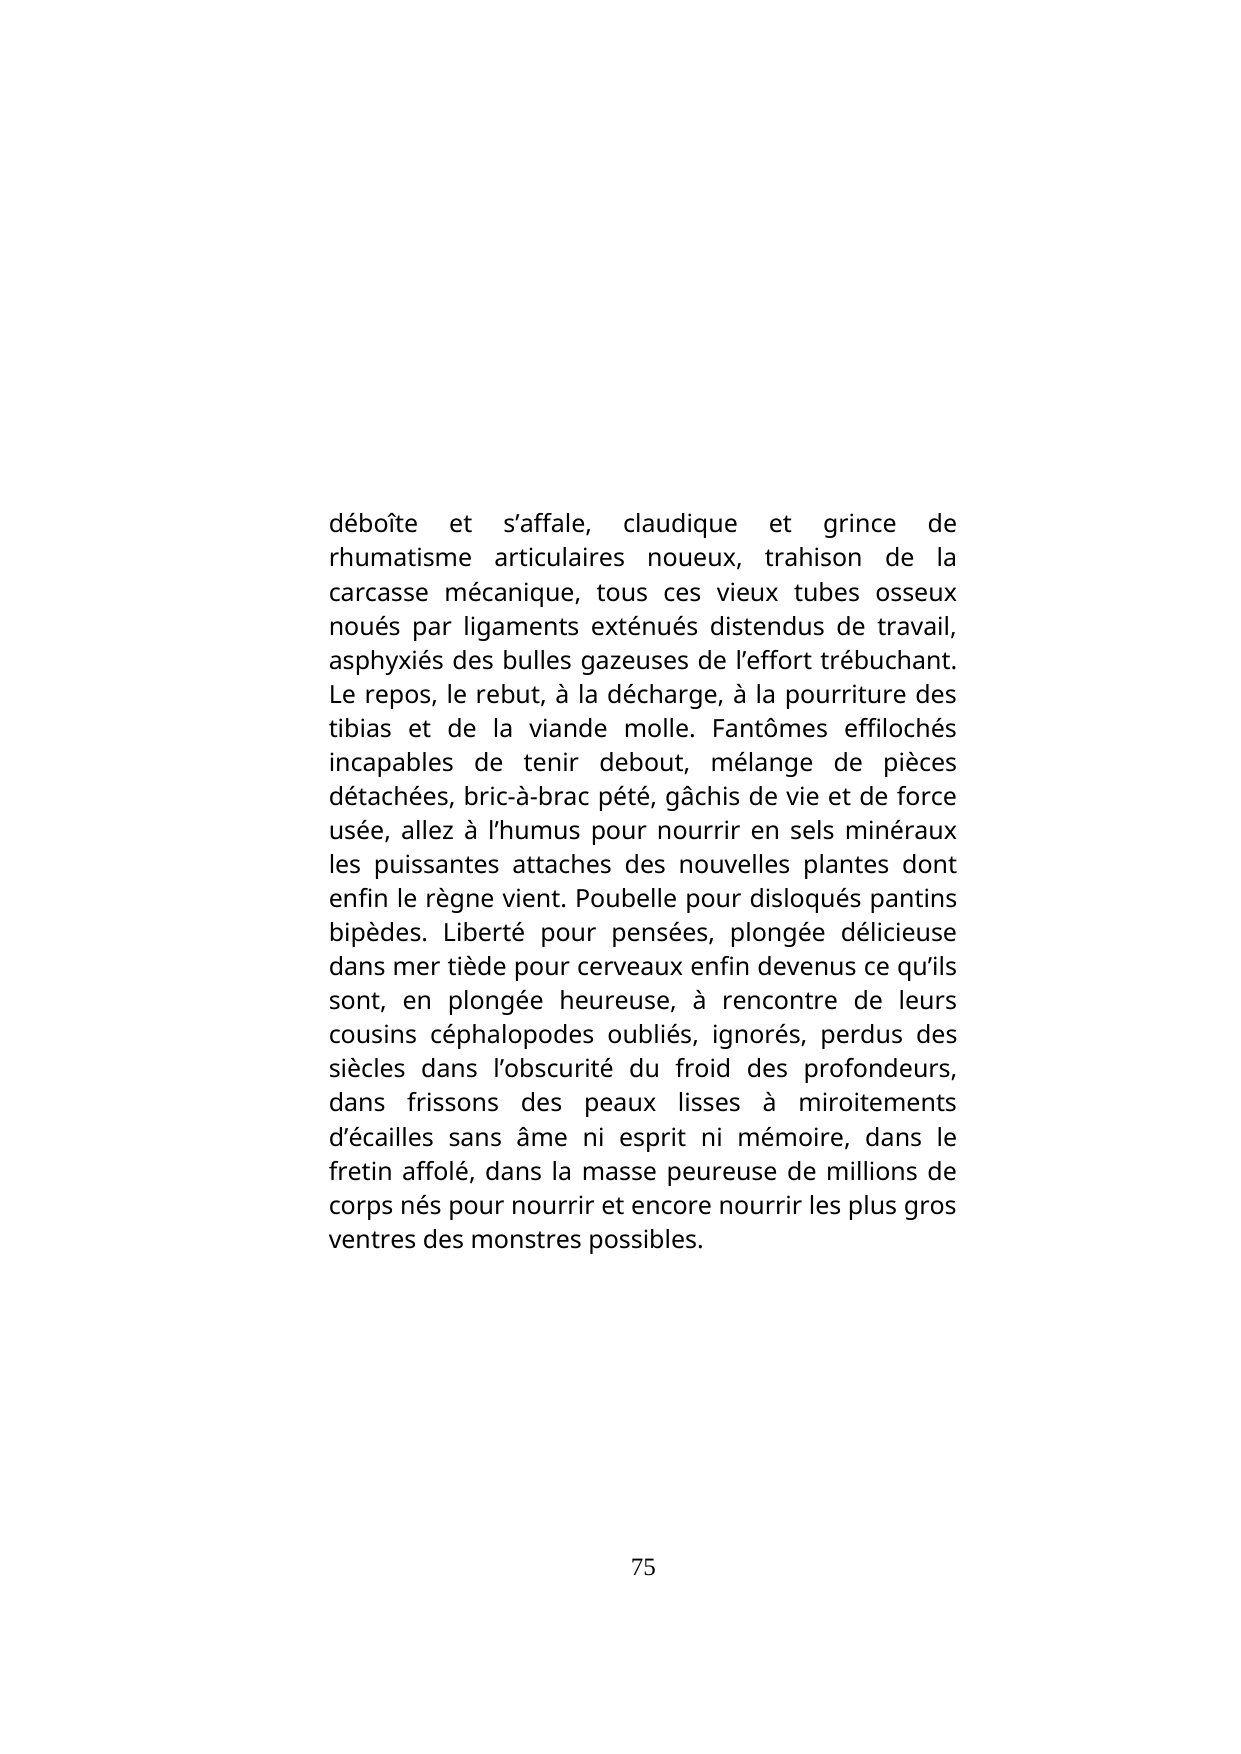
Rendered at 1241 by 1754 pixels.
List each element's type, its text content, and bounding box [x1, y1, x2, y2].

text déboîte et s’affale, claudique et grince de rhumatisme articulaires noueux, trahison de la carcasse mécanique, tous ces vieux tubes osseux noués par ligaments exténués distendus de travail, asphyxiés des bulles gazeuses de l’effort trébuchant. Le repos, le rebut, à la décharge, à la pourriture des tibias et de la viande molle. Fantômes effilochés incapables de tenir debout, mélange de pièces détachées, bric-à-brac pété, gâchis de vie et de force usée, allez à l’humus pour nourrir en sels minéraux les puissantes attaches des nouvelles plantes dont enfin le règne vient. Poubelle pour disloqués pantins bipèdes. Liberté pour pensées, plongée délicieuse dans mer tiède pour cerveaux enfin devenus ce qu’ils sont, en plongée heureuse, à rencontre de leurs cousins céphalopodes oubliés, ignorés, perdus des siècles dans l’obscurité du froid des profondeurs, dans frissons des peaux lisses à miroitements d’écailles sans âme ni esprit ni mémoire, dans le fretin affolé, dans la masse peureuse de millions de corps nés pour nourrir et encore nourrir les plus gros ventres des monstres possibles. [328, 506, 958, 1255]
